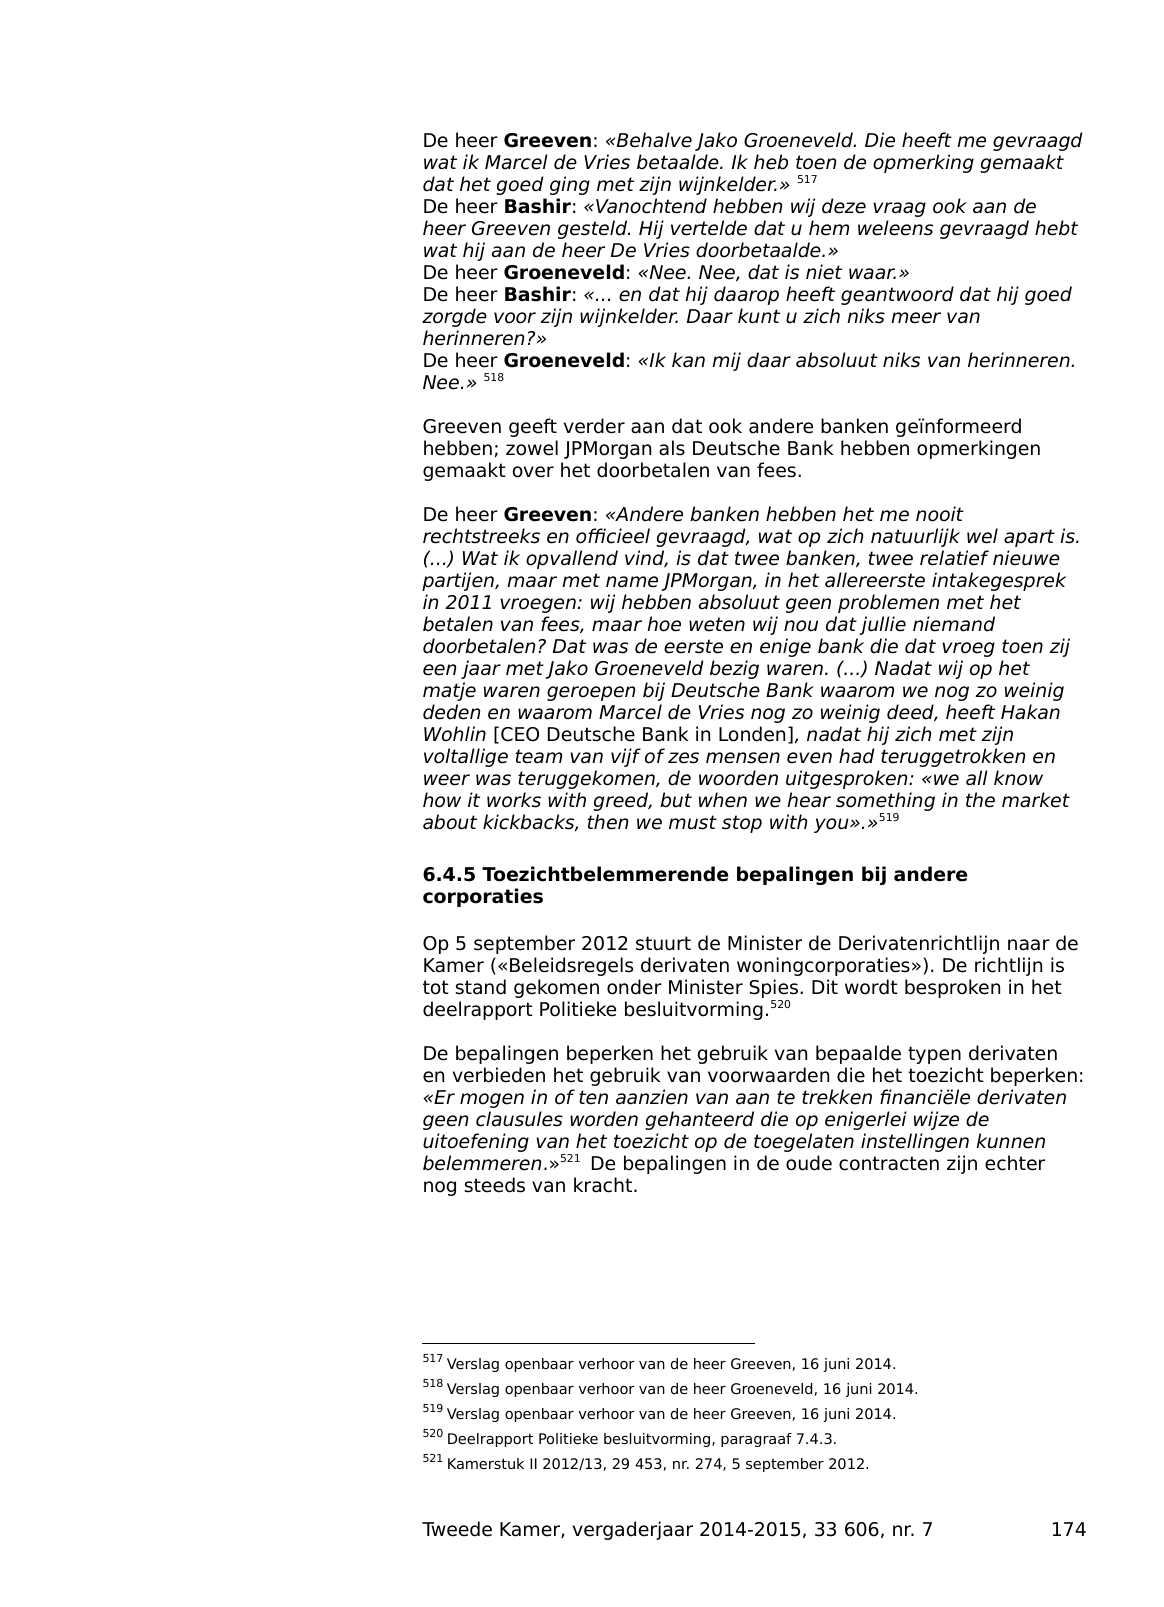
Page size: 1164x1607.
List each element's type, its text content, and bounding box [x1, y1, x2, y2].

text Op 5 september 2012 stuurt de Minister de Derivatenrichtlijn naar de Kamer («Beleidsregels derivaten woningcorporaties»). De richtlijn is tot stand gekomen onder Minister Spies. Dit wordt besproken in het deelrapport Politieke besluitvorming. [422, 933, 1087, 1021]
text De bepalingen beperken het gebruik van bepaalde typen derivaten en verbieden het gebruik van voorwaarden die het toezicht beperken: «Er mogen in of ten aanzien van aan te trekken financiële derivaten geen clausules worden gehanteerd die op enigerlei wijze de uitoefening van het toezicht op de toegelaten instellingen kunnen belemmeren.» De bepalingen in de oude contracten zijn echter nog steeds van kracht. [422, 1043, 1087, 1197]
subtitle 6.4.5 Toezichtbelemmerende bepalingen bij andere corporaties [422, 864, 1087, 908]
text De heer Bashir: «Vanochtend hebben wij deze vraag ook aan de heer Greeven gesteld. Hij vertelde dat u hem weleens gevraagd hebt wat hij aan de heer De Vries doorbetaalde.» [422, 196, 1087, 262]
text De heer Bashir: «... en dat hij daarop heeft geantwoord dat hij goed zorgde voor zijn wijnkelder. Daar kunt u zich niks meer van herinneren?» [422, 284, 1087, 350]
text De heer Greeven: «Andere banken hebben het me nooit rechtstreeks en officieel gevraagd, wat op zich natuurlijk wel apart is. (...) Wat ik opvallend vind, is dat twee banken, twee relatief nieuwe partijen, maar met name JPMorgan, in het allereerste intakegesprek in 2011 vroegen: wij hebben absoluut geen problemen met het betalen van fees, maar hoe weten wij nou dat jullie niemand doorbetalen? Dat was de eerste en enige bank die dat vroeg toen zij een jaar met Jako Groeneveld bezig waren. (...) Nadat wij op het matje waren geroepen bij Deutsche Bank waarom we nog zo weinig deden en waarom Marcel de Vries nog zo weinig deed, heeft Hakan Wohlin [CEO Deutsche Bank in Londen], nadat hij zich met zijn voltallige team van vijf of zes mensen even had teruggetrokken en weer was teruggekomen, de woorden uitgesproken: «we all know how it works with greed, but when we hear something in the market about kickbacks, then we must stop with you».» [422, 504, 1087, 834]
text Greeven geeft verder aan dat ook andere banken geïnformeerd hebben; zowel JPMorgan als Deutsche Bank hebben opmerkingen gemaakt over het doorbetalen van fees. [422, 416, 1087, 482]
text De heer Groeneveld: «Nee. Nee, dat is niet waar.» [422, 262, 1087, 284]
text De heer Groeneveld: «Ik kan mij daar absoluut niks van herinneren. Nee.» [422, 350, 1087, 394]
text De heer Greeven: «Behalve Jako Groeneveld. Die heeft me gevraagd wat ik Marcel de Vries betaalde. Ik heb toen de opmerking gemaakt dat het goed ging met zijn wijnkelder.» [422, 130, 1087, 196]
text Verslag openbaar verhoor van de heer Greeven, 16 juni 2014. [422, 1352, 1087, 1374]
text Verslag openbaar verhoor van de heer Greeven, 16 juni 2014. [422, 1402, 1087, 1424]
text Deelrapport Politieke besluitvorming, paragraaf 7.4.3. [422, 1427, 1087, 1449]
text Kamerstuk II 2012/13, 29 453, nr. 274, 5 september 2012. [422, 1452, 1087, 1474]
text Verslag openbaar verhoor van de heer Groeneveld, 16 juni 2014. [422, 1377, 1087, 1399]
